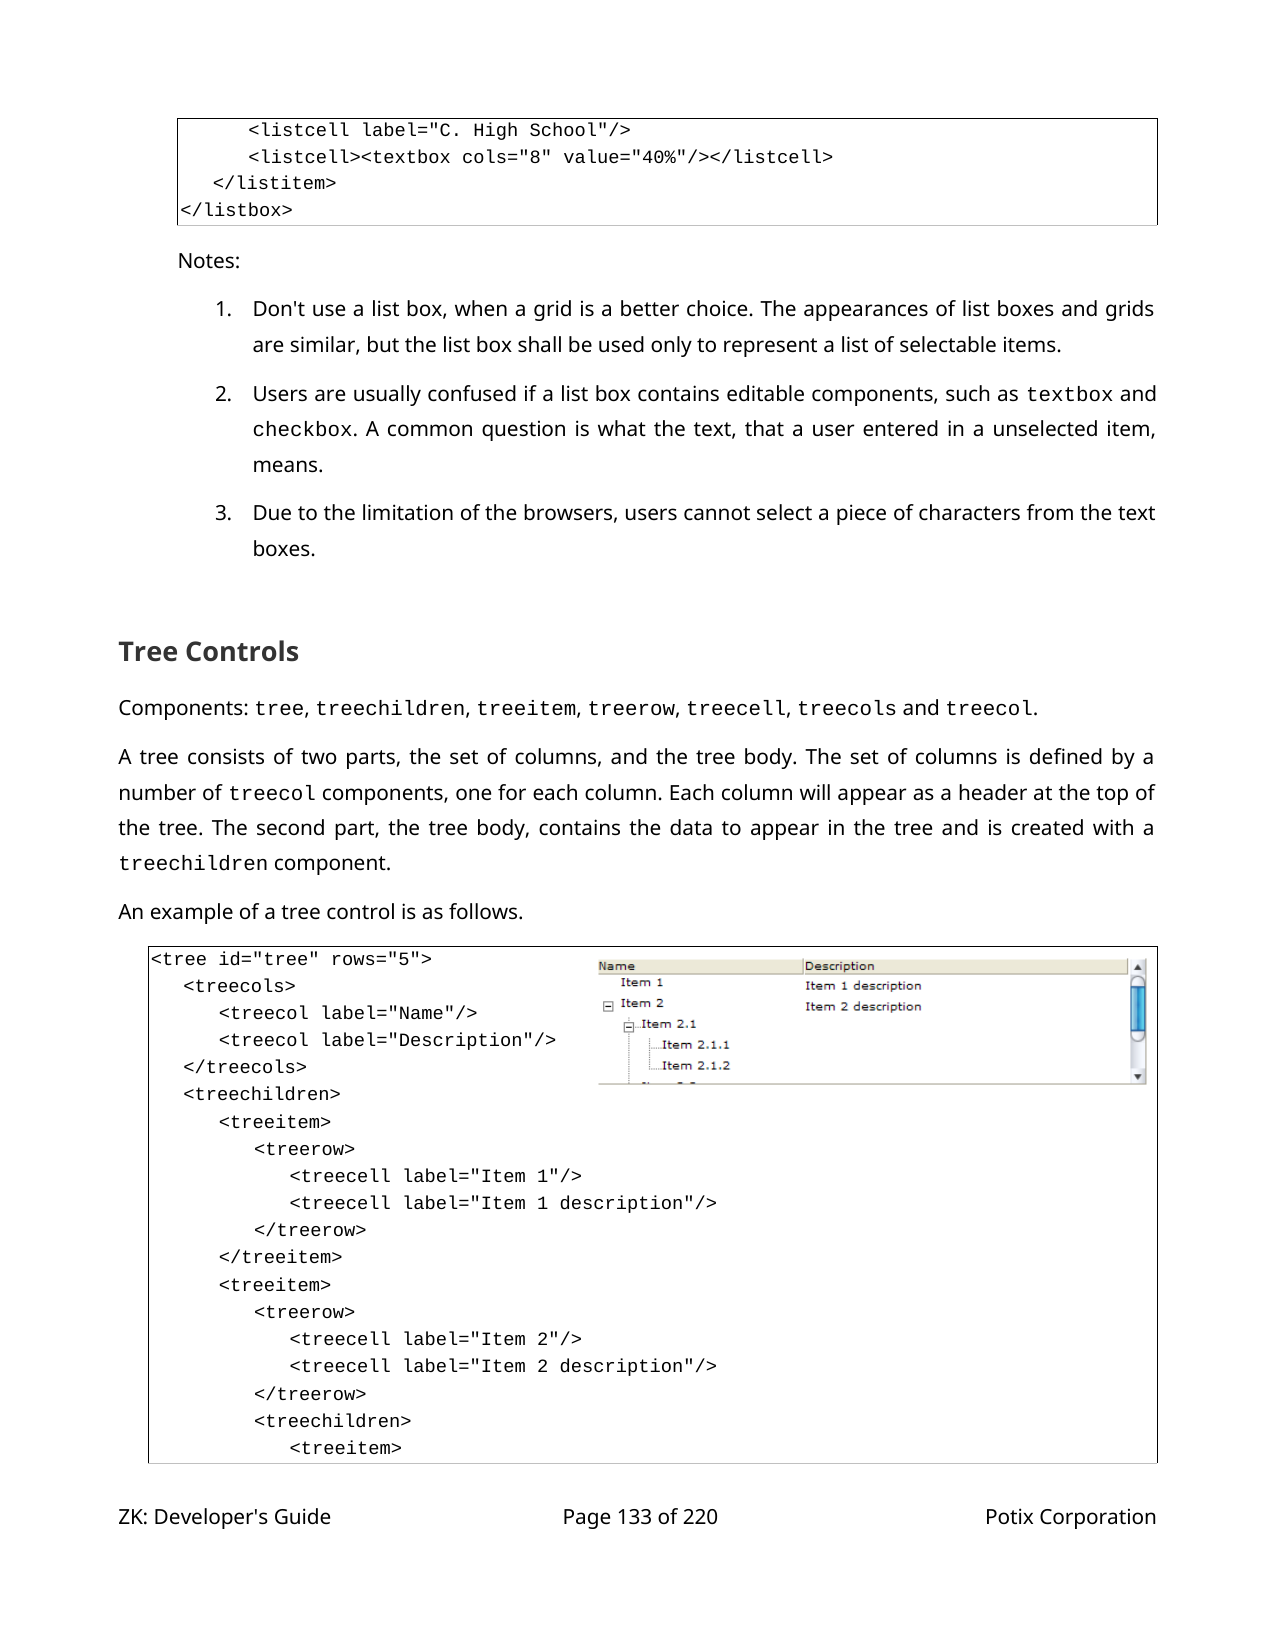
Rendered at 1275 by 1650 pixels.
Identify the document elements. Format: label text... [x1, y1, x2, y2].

text <treeitem> [149, 1109, 1157, 1134]
list Don't use a list box, when a grid is a better choice. The appearances of list boxes and grids are similar, but the list box shall be used only to represent a list of selectable items. [215, 294, 1157, 358]
text </treeitem> [149, 1245, 1157, 1270]
text <treecols> [149, 973, 594, 998]
picture [594, 955, 1150, 1087]
text <treecell label="Item 1"/> [149, 1164, 1157, 1188]
text Notes: [177, 246, 1157, 274]
text <treechildren> [149, 1082, 1157, 1107]
subtitle Tree Controls [118, 633, 1157, 669]
text <treecell label="Item 2 description"/> [149, 1354, 1157, 1378]
text <treeitem> [149, 1436, 1157, 1463]
text </treecols> [149, 1055, 594, 1079]
text <treerow> [149, 1300, 1157, 1324]
text <treeitem> [149, 1273, 1157, 1297]
text Components: tree, treechildren, treeitem, treerow, treecell, treecols and treecol. [118, 693, 1157, 722]
text A tree consists of two parts, the set of columns, and the tree body. The set of columns is defined by a number of treecol components, one for each column. Each column will appear as a header at the top of the tree. The second part, the tree body, contains the data to appear in the tree and is created with a treechildren component. [118, 742, 1157, 877]
list Due to the limitation of the browsers, users cannot select a piece of characters from the text boxes. [215, 498, 1157, 562]
text <tree id="tree" rows="5"> [149, 947, 1157, 971]
text <listcell label="C. High School"/> <listcell><textbox cols="8" value="40%"/></listcell> </listitem> </listbox> [178, 119, 1157, 225]
text An example of a tree control is as follows. [118, 897, 1157, 926]
text </treerow> [149, 1218, 1157, 1242]
text <treerow> [149, 1137, 1157, 1161]
list Users are usually confused if a list box contains editable components, such as textbox and checkbox. A common question is what the text, that a user entered in a unselected item, means. [215, 379, 1157, 478]
text <treecell label="Item 2"/> [149, 1327, 1157, 1351]
text </treerow> [149, 1381, 1157, 1406]
text <treecol label="Description"/> [149, 1028, 594, 1052]
text <treechildren> [149, 1408, 1157, 1433]
text <treecell label="Item 1 description"/> [149, 1191, 1157, 1215]
text <treecol label="Name"/> [149, 1001, 594, 1025]
